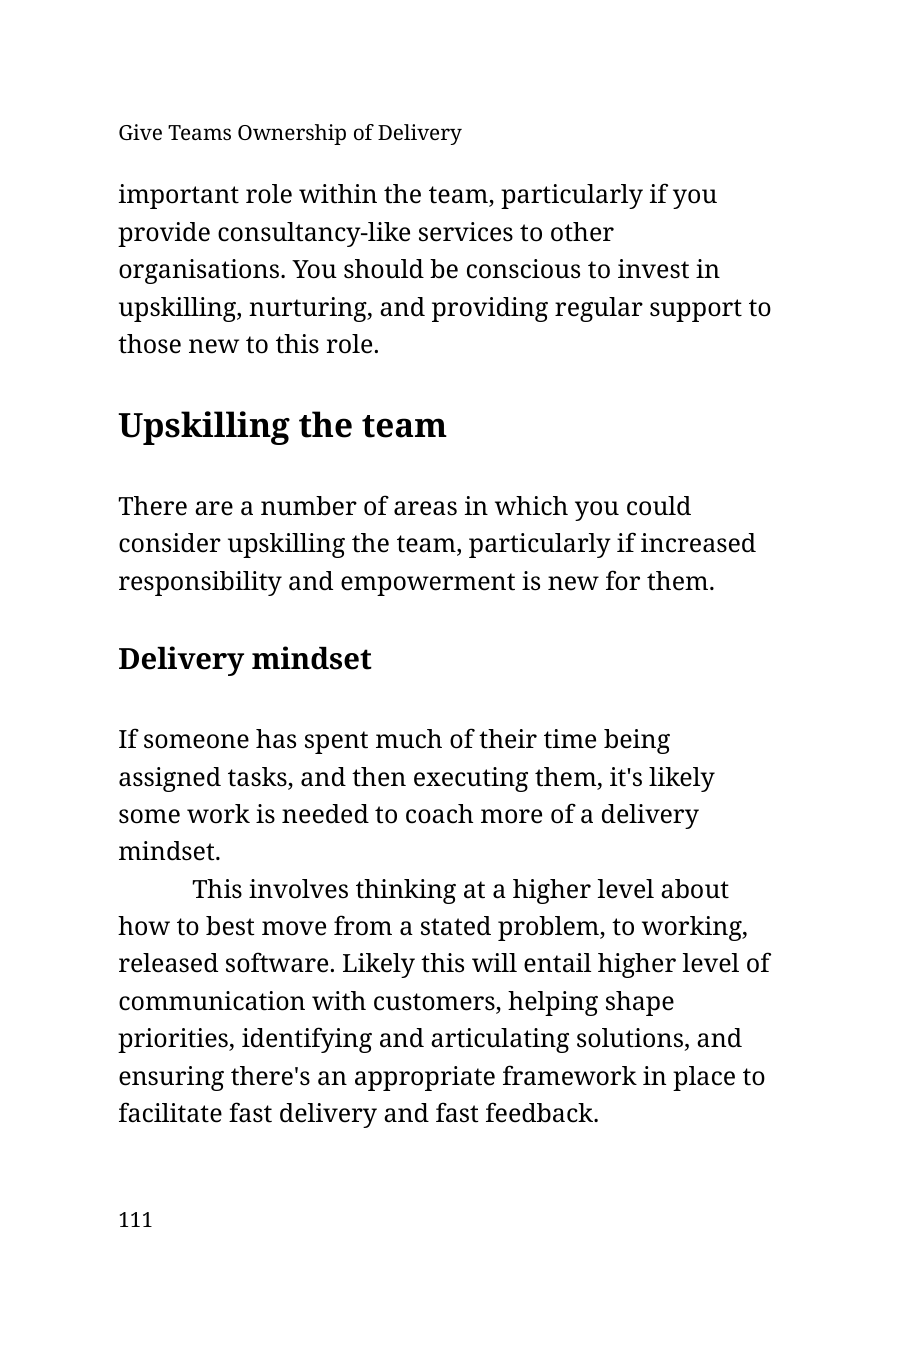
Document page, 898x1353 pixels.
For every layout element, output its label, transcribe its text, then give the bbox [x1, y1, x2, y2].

text There are a number of areas in which you could consider upskilling the team, particularly if increased responsibility and empowerment is new for them. [118, 489, 779, 598]
subtitle Delivery mindset [118, 638, 779, 678]
subtitle Upskilling the team [118, 401, 779, 447]
text important role within the team, particularly if you provide consultancy-like services to other organisations. You should be conscious to invest in upskilling, nurturing, and providing regular support to those new to this role. [118, 177, 779, 361]
text If someone has spent much of their time being assigned tasks, and then executing them, it's likely some work is needed to coach more of a delivery mindset. [118, 722, 779, 868]
text This involves thinking at a higher level about how to best move from a stated problem, to working, released software. Likely this will entail higher level of communication with customers, helping shape priorities, identifying and articulating solutions, and ensuring there's an appropriate framework in place to facilitate fast delivery and fast feedback. [118, 871, 779, 1130]
